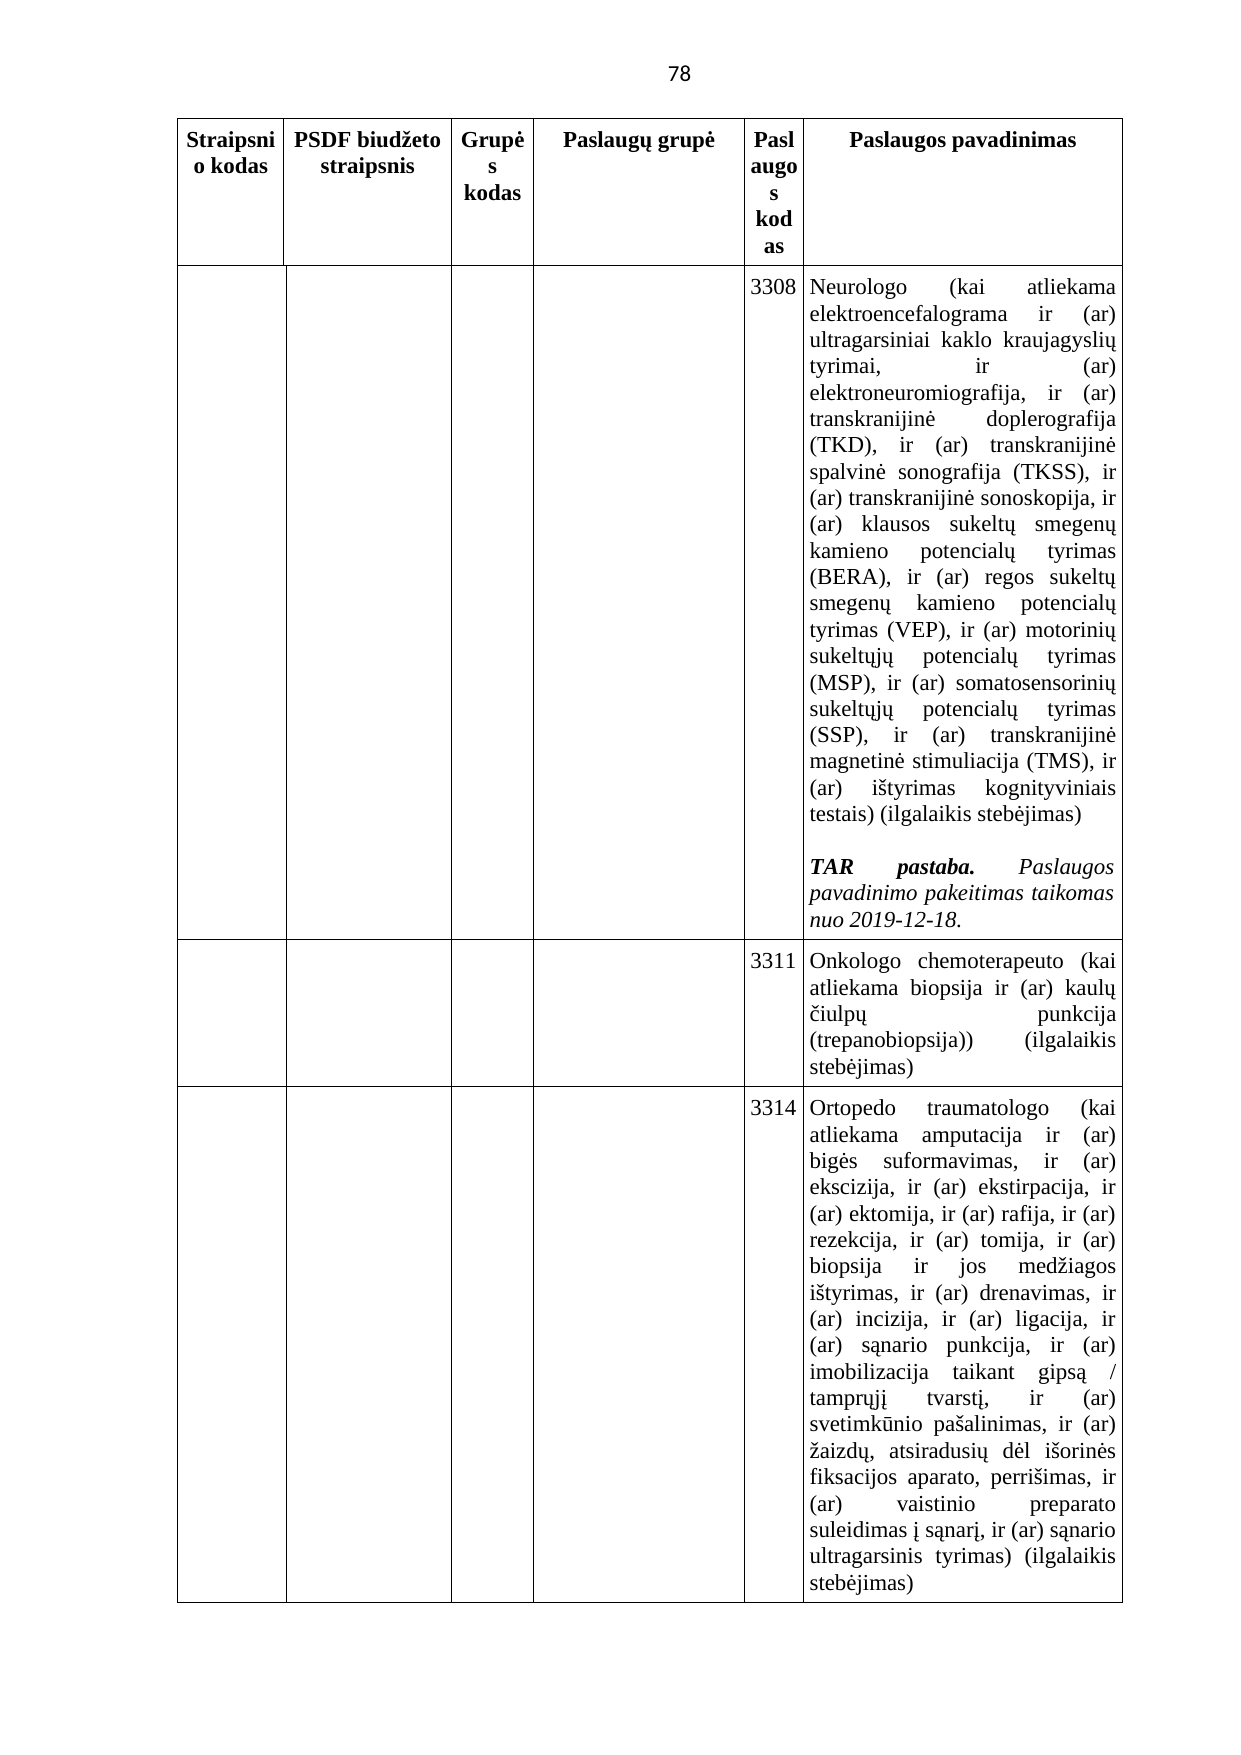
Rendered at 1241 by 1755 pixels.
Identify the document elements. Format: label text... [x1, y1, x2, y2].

table_cell [287, 266, 451, 939]
table_cell 3308 [745, 266, 803, 939]
table_cell Neurologo (kai atliekama elektroencefalograma ir (ar) ultragarsiniai kaklo kraujagyslių tyrimai, ir (ar) elektroneuromiografija, ir (ar) transkranijinė doplerografija (TKD), ir (ar) transkranijinė spalvinė sonografija (TKSS), ir (ar) transkranijinė sonoskopija, ir (ar) klausos sukeltų smegenų kamieno potencialų tyrimas (BERA), ir (ar) regos sukeltų smegenų kamieno potencialų tyrimas (VEP), ir (ar) motorinių sukeltųjų potencialų tyrimas (MSP), ir (ar) somatosensorinių sukeltųjų potencialų tyrimas (SSP), ir (ar) transkranijinė magnetinė stimuliacija (TMS), ir (ar) ištyrimas kognityviniais testais) (ilgalaikis stebėjimas) TAR pastaba. Paslaugos pavadinimo pakeitimas taikomas nuo 2019-12-18. [804, 266, 1122, 939]
table_cell [452, 940, 533, 1086]
table_cell [178, 1087, 286, 1602]
table_cell 3314 [745, 1087, 803, 1602]
table_header Paslaugos kodas [745, 119, 803, 265]
table_cell [452, 266, 533, 939]
table_cell [534, 940, 744, 1086]
table_header Paslaugų grupė [534, 119, 744, 265]
table_cell [452, 1087, 533, 1602]
table_cell Onkologo chemoterapeuto (kai atliekama biopsija ir (ar) kaulų čiulpų punkcija (trepanobiopsija)) (ilgalaikis stebėjimas) [804, 940, 1122, 1086]
table_cell Ortopedo traumatologo (kai atliekama amputacija ir (ar) bigės suformavimas, ir (ar) ekscizija, ir (ar) ekstirpacija, ir (ar) ektomija, ir (ar) rafija, ir (ar) rezekcija, ir (ar) tomija, ir (ar) biopsija ir jos medžiagos ištyrimas, ir (ar) drenavimas, ir (ar) incizija, ir (ar) ligacija, ir (ar) sąnario punkcija, ir (ar) imobilizacija taikant gipsą / tamprųjį tvarstį, ir (ar) svetimkūnio pašalinimas, ir (ar) žaizdų, atsiradusių dėl išorinės fiksacijos aparato, perrišimas, ir (ar) vaistinio preparato suleidimas į sąnarį, ir (ar) sąnario ultragarsinis tyrimas) (ilgalaikis stebėjimas) [804, 1087, 1122, 1602]
table_header Paslaugos pavadinimas [804, 119, 1122, 265]
table_header Straipsnio kodas [178, 119, 283, 265]
table_cell [287, 1087, 451, 1602]
table_cell [178, 266, 286, 939]
table_header Grupės kodas [452, 119, 533, 265]
table_header PSDF biudžeto straipsnis [284, 119, 451, 265]
table_cell [287, 940, 451, 1086]
table_cell [534, 266, 744, 939]
table_cell [534, 1087, 744, 1602]
table_cell [178, 940, 286, 1086]
table_cell 3311 [745, 940, 803, 1086]
